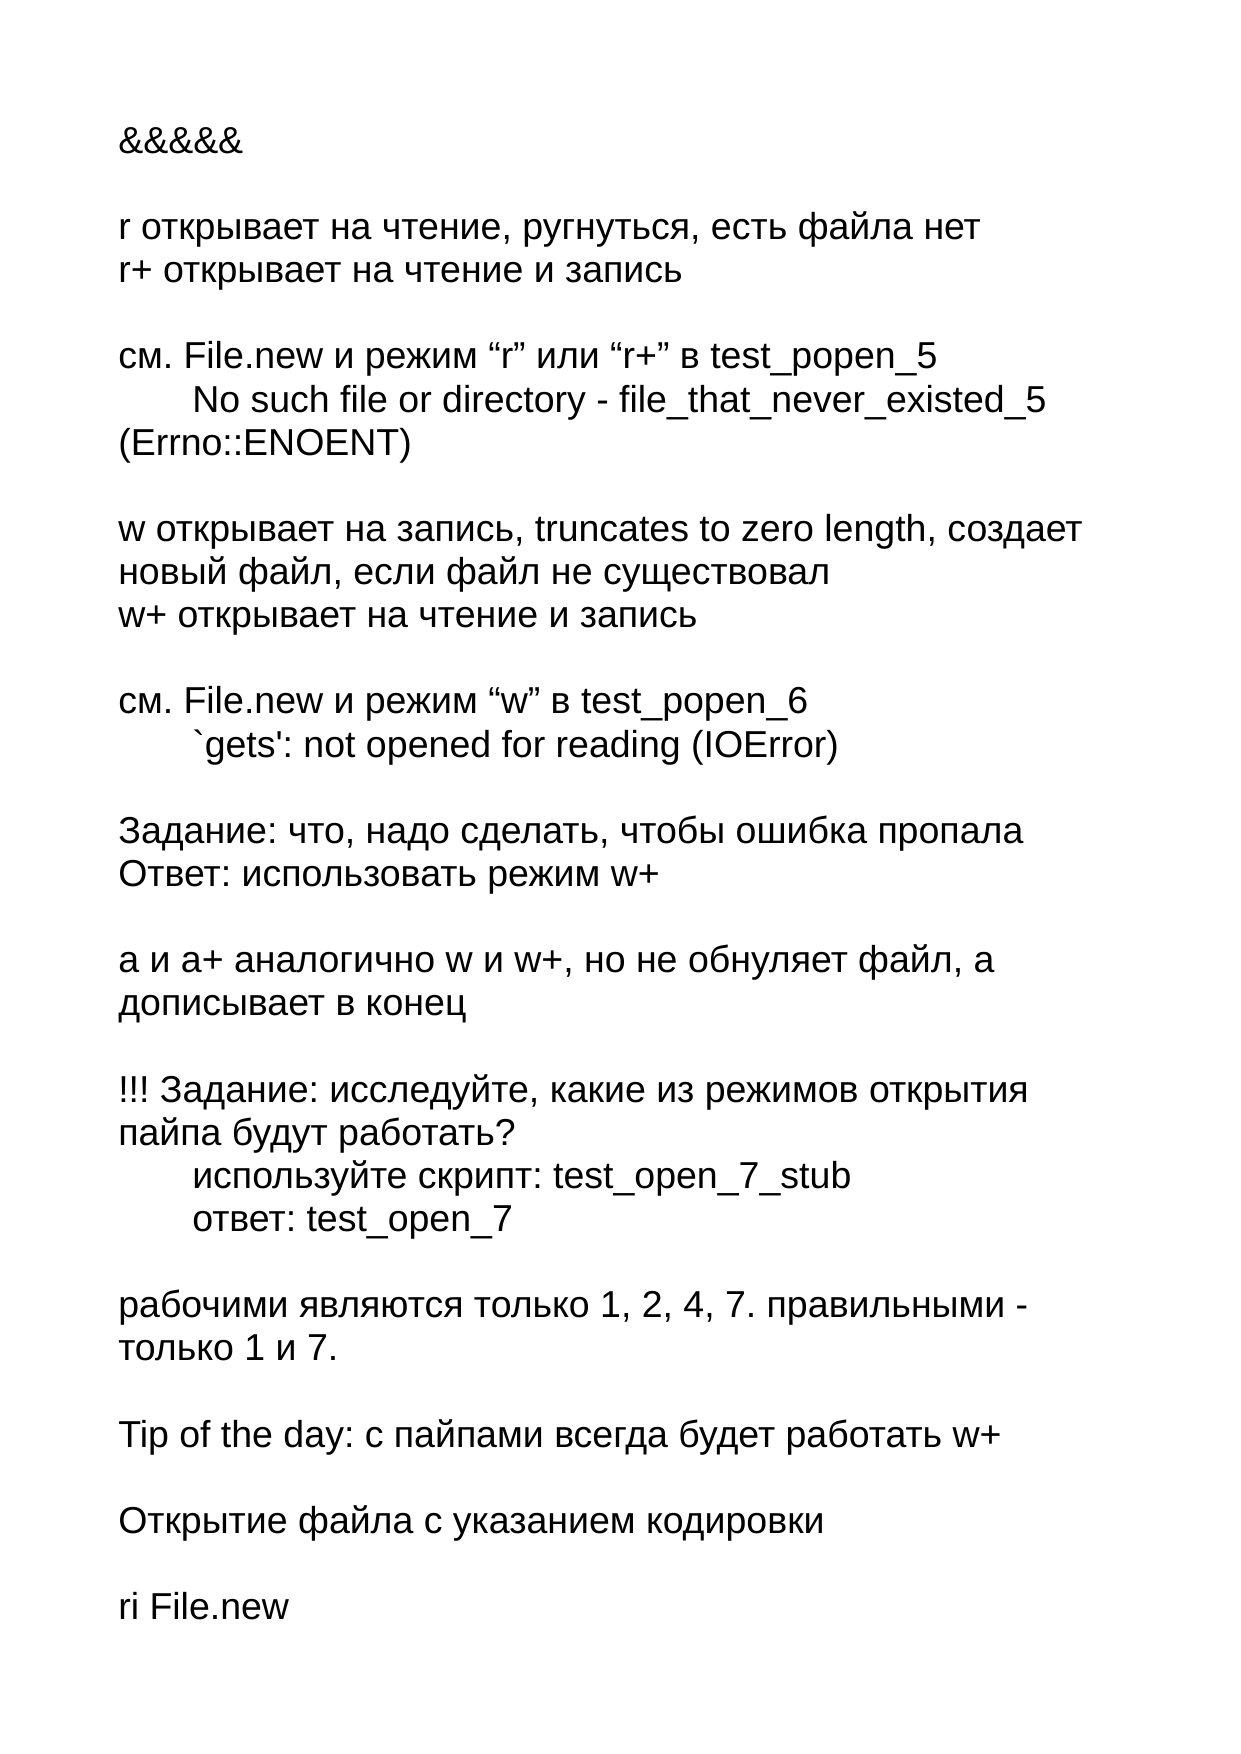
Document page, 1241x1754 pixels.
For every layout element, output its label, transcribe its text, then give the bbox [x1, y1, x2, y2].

text ответ: test_open_7 [118, 1196, 1122, 1239]
text !!! Задание: исследуйте, какие из режимов открытия пайпа будут работать? [118, 1067, 1122, 1153]
text см. File.new и режим “w” в test_popen_6 [118, 679, 1122, 722]
text ri File.new [118, 1584, 1122, 1627]
text r+ открывает на чтение и запись [118, 247, 1122, 291]
text Открытие файла с указанием кодировки [118, 1498, 1122, 1541]
text `gets': not opened for reading (IOError) [118, 722, 1122, 765]
text r открывает на чтение, ругнуться, есть файла нет [118, 204, 1122, 247]
text a и a+ аналогично w и w+, но не обнуляет файл, а дописывает в конец [118, 937, 1122, 1024]
text используйте скрипт: test_open_7_stub [118, 1153, 1122, 1196]
text Ответ: использовать режим w+ [118, 851, 1122, 894]
text w+ открывает на чтение и запись [118, 592, 1122, 636]
text &&&&& [118, 118, 1122, 161]
text w открывает на запись, truncates to zero length, создает новый файл, если файл не существовал [118, 506, 1122, 592]
text Tip of the day: с пайпами всегда будет работать w+ [118, 1412, 1122, 1455]
text Задание: что, надо сделать, чтобы ошибка пропала [118, 808, 1122, 851]
text No such file or directory - file_that_never_existed_5 (Errno::ENOENT) [118, 377, 1122, 463]
text рабочими являются только 1, 2, 4, 7. правильными - только 1 и 7. [118, 1282, 1122, 1369]
text см. File.new и режим “r” или “r+” в test_popen_5 [118, 334, 1122, 377]
